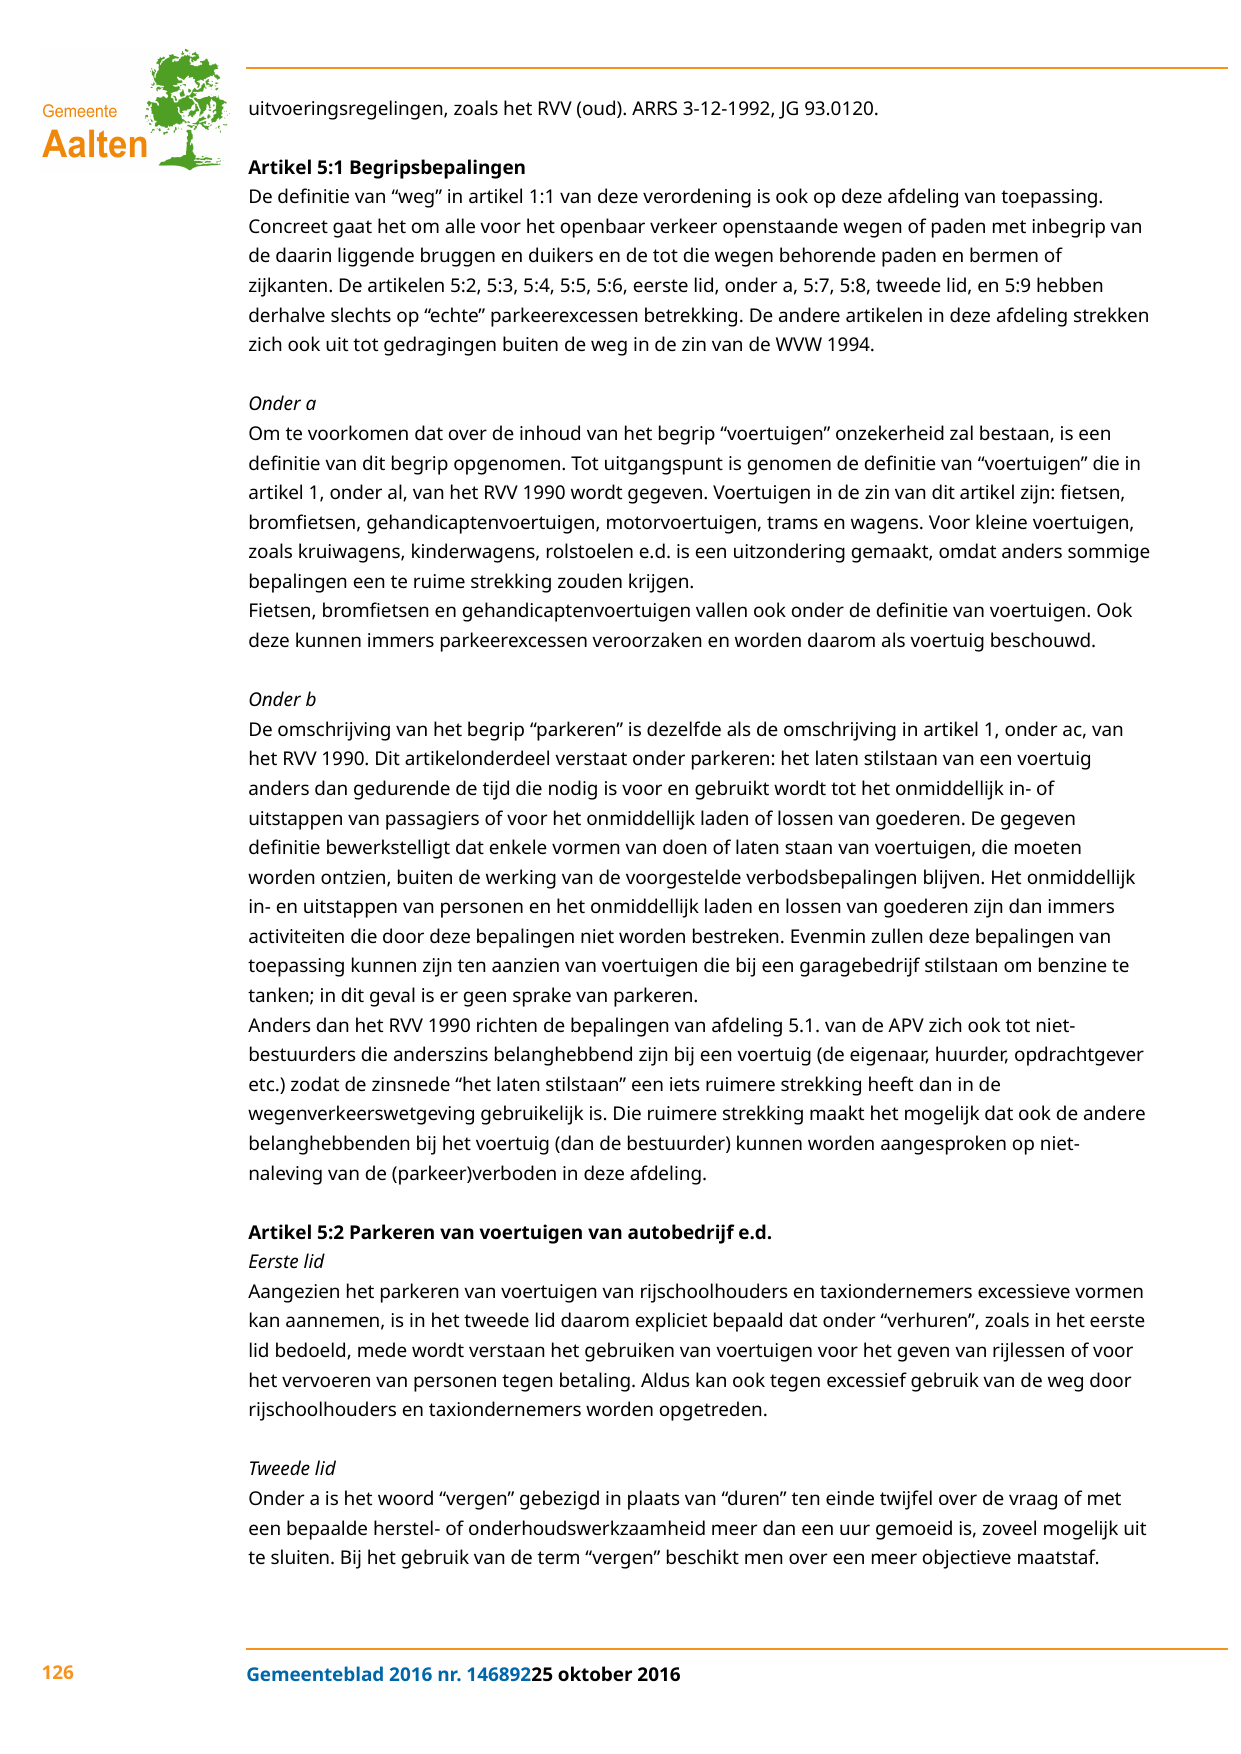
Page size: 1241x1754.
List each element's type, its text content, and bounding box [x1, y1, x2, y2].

text De omschrijving van het begrip “parkeren” is dezelfde als de omschrijving in artikel 1, onder ac, van het RVV 1990. Dit artikelonderdeel verstaat onder parkeren: het laten stilstaan van een voertuig anders dan gedurende de tijd die nodig is voor en gebruikt wordt tot het onmiddellijk in- of uitstappen van passagiers of voor het onmiddellijk laden of lossen van goederen. De gegeven definitie bewerkstelligt dat enkele vormen van doen of laten staan van voertuigen, die moeten worden ontzien, buiten de werking van de voorgestelde verbodsbepalingen blijven. Het onmiddellijk in- en uitstappen van personen en het onmiddellijk laden en lossen van goederen zijn dan immers activiteiten die door deze bepalingen niet worden bestreken. Evenmin zullen deze bepalingen van toepassing kunnen zijn ten aanzien van voertuigen die bij een garagebedrijf stilstaan om benzine te tanken; in dit geval is er geen sprake van parkeren. [248, 716, 1152, 1008]
text Anders dan het RVV 1990 richten de bepalingen van afdeling 5.1. van de APV zich ook tot niet-bestuurders die anderszins belanghebbend zijn bij een voertuig (de eigenaar, huurder, opdrachtgever etc.) zodat de zinsnede “het laten stilstaan” een iets ruimere strekking heeft dan in de wegenverkeerswetgeving gebruikelijk is. Die ruimere strekking maakt het mogelijk dat ook de andere belanghebbenden bij het voertuig (dan de bestuurder) kunnen worden aangesproken op niet-naleving van de (parkeer)verboden in deze afdeling. [248, 1012, 1152, 1186]
text Fietsen, bromfietsen en gehandicaptenvoertuigen vallen ook onder de definitie van voertuigen. Ook deze kunnen immers parkeerexcessen veroorzaken en worden daarom als voertuig beschouwd. [248, 598, 1152, 653]
text Onder a is het woord “vergen” gebezigd in plaats van “duren” ten einde twijfel over de vraag of met een bepaalde herstel- of onderhoudswerkzaamheid meer dan een uur gemoeid is, zoveel mogelijk uit te sluiten. Bij het gebruik van de term “vergen” beschikt men over een meer objectieve maatstaf. [248, 1485, 1152, 1570]
text Eerste lid [248, 1248, 1152, 1274]
text Aangezien het parkeren van voertuigen van rijschoolhouders en taxiondernemers excessieve vormen kan aannemen, is in het tweede lid daarom expliciet bepaald dat onder “verhuren”, zoals in het eerste lid bedoeld, mede wordt verstaan het gebruiken van voertuigen voor het geven van rijlessen of voor het vervoeren van personen tegen betaling. Aldus kan ook tegen excessief gebruik van de weg door rijschoolhouders en taxiondernemers worden opgetreden. [248, 1278, 1152, 1422]
text Om te voorkomen dat over de inhoud van het begrip “voertuigen” onzekerheid zal bestaan, is een definitie van dit begrip opgenomen. Tot uitgangspunt is genomen de definitie van “voertuigen” die in artikel 1, onder al, van het RVV 1990 wordt gegeven. Voertuigen in de zin van dit artikel zijn: fietsen, bromfietsen, gehandicaptenvoertuigen, motorvoertuigen, trams en wagens. Voor kleine voertuigen, zoals kruiwagens, kinderwagens, rolstoelen e.d. is een uitzondering gemaakt, omdat anders sommige bepalingen een te ruime strekking zouden krijgen. [248, 420, 1152, 594]
text Artikel 5:2 Parkeren van voertuigen van autobedrijf e.d. [248, 1219, 1152, 1245]
picture [41, 47, 231, 172]
text uitvoeringsregelingen, zoals het RVV (oud). ARRS 3-12-1992, JG 93.0120. [248, 95, 1152, 121]
text Tweede lid [248, 1456, 1152, 1481]
text Onder b [248, 686, 1152, 712]
text Onder a [248, 391, 1152, 416]
text De definitie van “weg” in artikel 1:1 van deze verordening is ook op deze afdeling van toepassing. Concreet gaat het om alle voor het openbaar verkeer openstaande wegen of paden met inbegrip van de daarin liggende bruggen en duikers en de tot die wegen behorende paden en bermen of zijkanten. De artikelen 5:2, 5:3, 5:4, 5:5, 5:6, eerste lid, onder a, 5:7, 5:8, tweede lid, en 5:9 hebben derhalve slechts op “echte” parkeerexcessen betrekking. De andere artikelen in deze afdeling strekken zich ook uit tot gedragingen buiten de weg in de zin van de WVW 1994. [248, 183, 1152, 357]
text Artikel 5:1 Begripsbepalingen [248, 154, 1152, 180]
